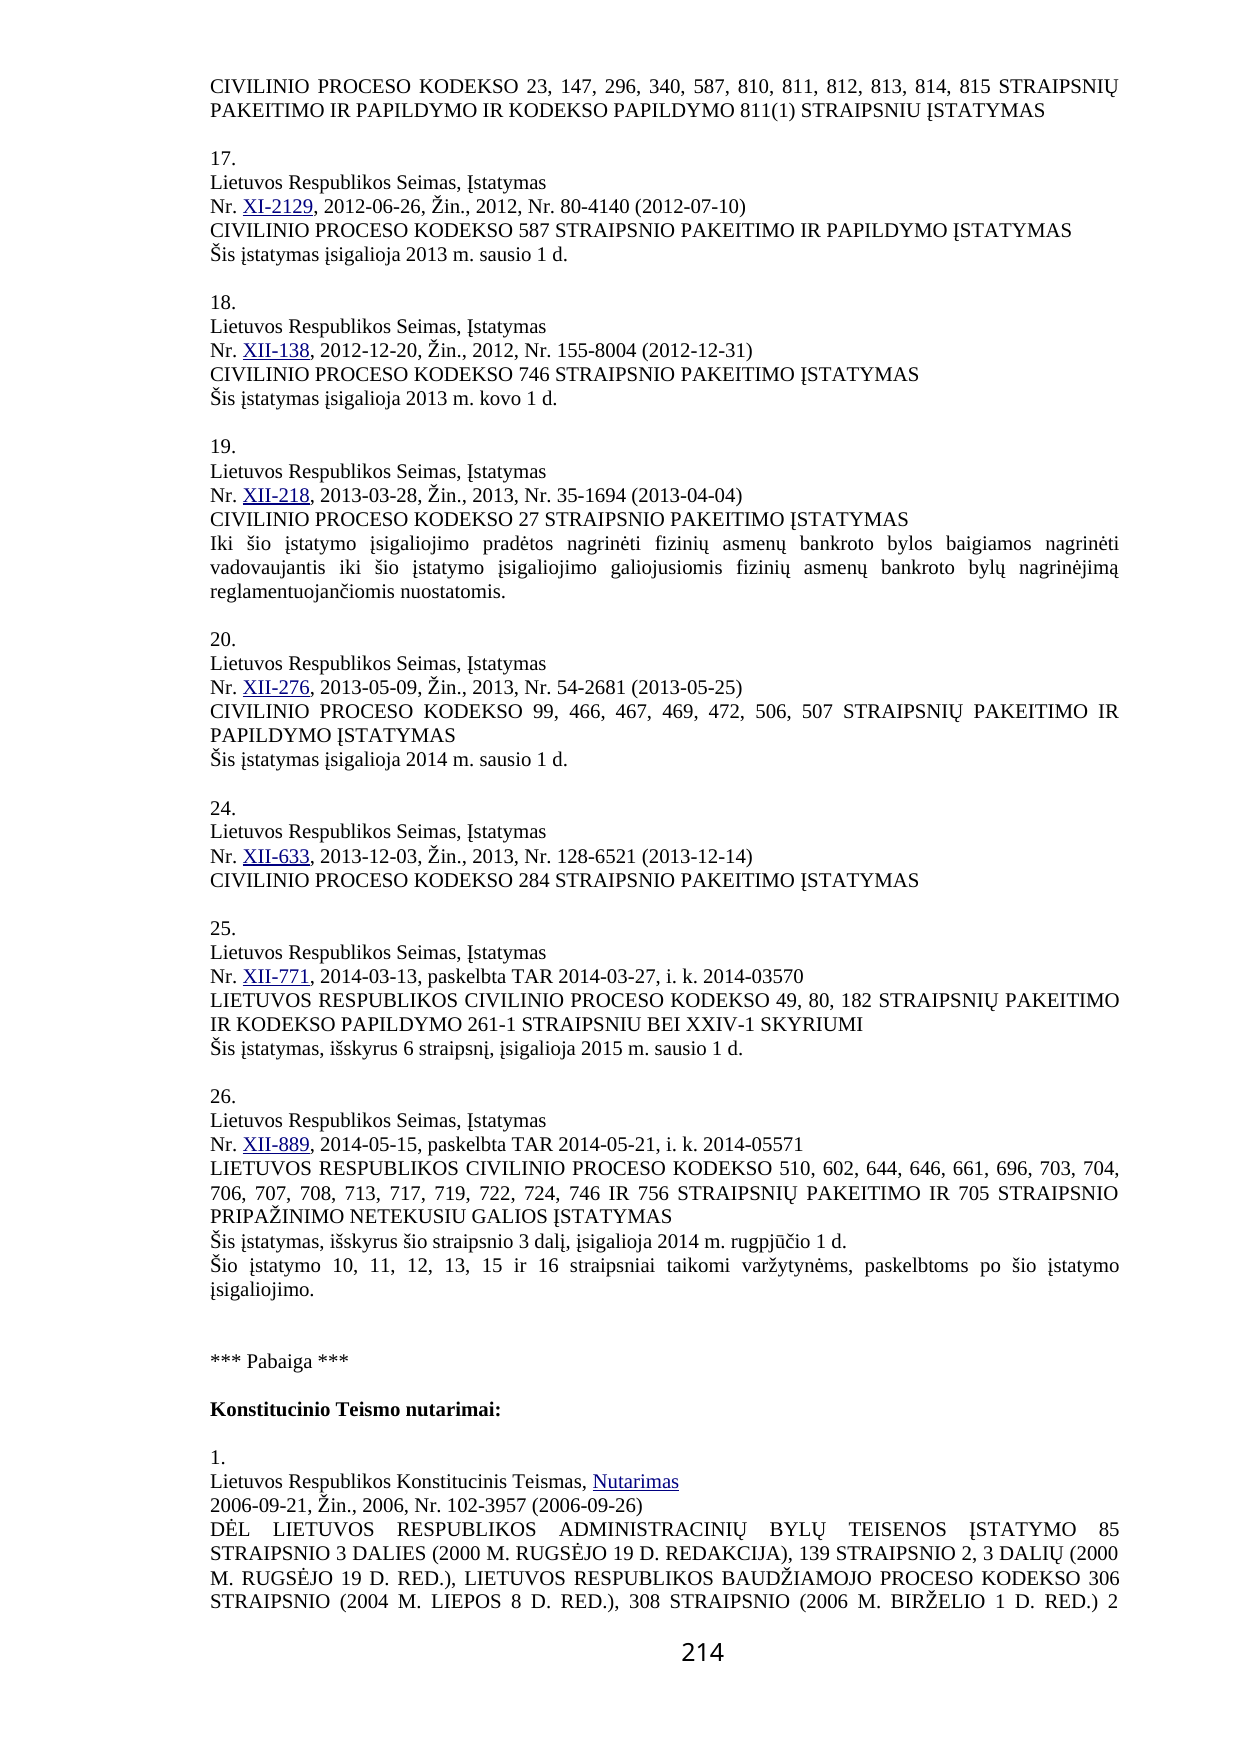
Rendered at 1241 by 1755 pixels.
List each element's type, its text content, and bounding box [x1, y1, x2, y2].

text Lietuvos Respublikos Seimas, Įstatymas [210, 314, 1120, 338]
text Šis įstatymas, išskyrus šio straipsnio 3 dalį, įsigalioja 2014 m. rugpjūčio 1 d. [210, 1228, 1120, 1253]
text Nr. XII-276, 2013-05-09, Žin., 2013, Nr. 54-2681 (2013-05-25) [210, 675, 1120, 699]
text Lietuvos Respublikos Seimas, Įstatymas [210, 651, 1120, 675]
text 18. [210, 290, 1120, 314]
text LIETUVOS RESPUBLIKOS CIVILINIO PROCESO KODEKSO 510, 602, 644, 646, 661, 696, 703, 704, 706, 707, 708, 713, 717, 719, 722, 724, 746 IR 756 STRAIPSNIŲ PAKEITIMO IR 705 STRAIPSNIO PRIPAŽINIMO NETEKUSIU GALIOS ĮSTATYMAS [210, 1156, 1120, 1228]
text LIETUVOS RESPUBLIKOS CIVILINIO PROCESO KODEKSO 49, 80, 182 STRAIPSNIŲ PAKEITIMO IR KODEKSO PAPILDYMO 261-1 STRAIPSNIU BEI XXIV-1 SKYRIUMI [210, 988, 1120, 1036]
text *** Pabaiga *** [210, 1349, 1120, 1373]
text Lietuvos Respublikos Seimas, Įstatymas [210, 1108, 1120, 1132]
text 17. [210, 146, 1120, 170]
text Šis įstatymas įsigalioja 2013 m. sausio 1 d. [210, 242, 1120, 266]
text Nr. XII-771, 2014-03-13, paskelbta TAR 2014-03-27, i. k. 2014-03570 [210, 964, 1120, 988]
text CIVILINIO PROCESO KODEKSO 23, 147, 296, 340, 587, 810, 811, 812, 813, 814, 815 STRAIPSNIŲ PAKEITIMO IR PAPILDYMO IR KODEKSO PAPILDYMO 811(1) STRAIPSNIU ĮSTATYMAS [210, 73, 1120, 122]
text Konstitucinio Teismo nutarimai: [210, 1397, 1120, 1421]
text CIVILINIO PROCESO KODEKSO 99, 466, 467, 469, 472, 506, 507 STRAIPSNIŲ PAKEITIMO IR PAPILDYMO ĮSTATYMAS [210, 699, 1120, 747]
text Lietuvos Respublikos Seimas, Įstatymas [210, 170, 1120, 194]
text Šio įstatymo 10, 11, 12, 13, 15 ir 16 straipsniai taikomi varžytynėms, paskelbtoms po šio įstatymo įsigaliojimo. [210, 1253, 1120, 1301]
text Šis įstatymas įsigalioja 2013 m. kovo 1 d. [210, 386, 1120, 410]
text Lietuvos Respublikos Konstitucinis Teismas, Nutarimas [210, 1469, 1120, 1493]
text Nr. XII-138, 2012-12-20, Žin., 2012, Nr. 155-8004 (2012-12-31) [210, 338, 1120, 362]
text Nr. XII-889, 2014-05-15, paskelbta TAR 2014-05-21, i. k. 2014-05571 [210, 1132, 1120, 1156]
text Šis įstatymas, išskyrus 6 straipsnį, įsigalioja 2015 m. sausio 1 d. [210, 1036, 1120, 1060]
text 1. [210, 1445, 1120, 1469]
text Iki šio įstatymo įsigaliojimo pradėtos nagrinėti fizinių asmenų bankroto bylos baigiamos nagrinėti vadovaujantis iki šio įstatymo įsigaliojimo galiojusiomis fizinių asmenų bankroto bylų nagrinėjimą reglamentuojančiomis nuostatomis. [210, 531, 1120, 603]
text 26. [210, 1084, 1120, 1108]
text Nr. XI-2129, 2012-06-26, Žin., 2012, Nr. 80-4140 (2012-07-10) [210, 194, 1120, 218]
text Lietuvos Respublikos Seimas, Įstatymas [210, 458, 1120, 483]
text CIVILINIO PROCESO KODEKSO 746 STRAIPSNIO PAKEITIMO ĮSTATYMAS [210, 362, 1120, 386]
text Nr. XII-633, 2013-12-03, Žin., 2013, Nr. 128-6521 (2013-12-14) [210, 843, 1120, 868]
text CIVILINIO PROCESO KODEKSO 27 STRAIPSNIO PAKEITIMO ĮSTATYMAS [210, 507, 1120, 531]
text 20. [210, 627, 1120, 651]
text CIVILINIO PROCESO KODEKSO 284 STRAIPSNIO PAKEITIMO ĮSTATYMAS [210, 868, 1120, 892]
text CIVILINIO PROCESO KODEKSO 587 STRAIPSNIO PAKEITIMO IR PAPILDYMO ĮSTATYMAS [210, 218, 1120, 242]
text 19. [210, 434, 1120, 458]
text DĖL LIETUVOS RESPUBLIKOS ADMINISTRACINIŲ BYLŲ TEISENOS ĮSTATYMO 85 STRAIPSNIO 3 DALIES (2000 M. RUGSĖJO 19 D. REDAKCIJA), 139 STRAIPSNIO 2, 3 DALIŲ (2000 M. RUGSĖJO 19 D. RED.), LIETUVOS RESPUBLIKOS BAUDŽIAMOJO PROCESO KODEKSO 306 STRAIPSNIO (2004 M. LIEPOS 8 D. RED.), 308 STRAIPSNIO (2006 M. BIRŽELIO 1 D. RED.) 2 [210, 1517, 1120, 1613]
text Šis įstatymas įsigalioja 2014 m. sausio 1 d. [210, 747, 1120, 771]
text 24. [210, 795, 1120, 819]
text Lietuvos Respublikos Seimas, Įstatymas [210, 819, 1120, 843]
text 2006-09-21, Žin., 2006, Nr. 102-3957 (2006-09-26) [210, 1493, 1120, 1517]
text Nr. XII-218, 2013-03-28, Žin., 2013, Nr. 35-1694 (2013-04-04) [210, 483, 1120, 507]
text 25. [210, 916, 1120, 940]
text Lietuvos Respublikos Seimas, Įstatymas [210, 940, 1120, 964]
